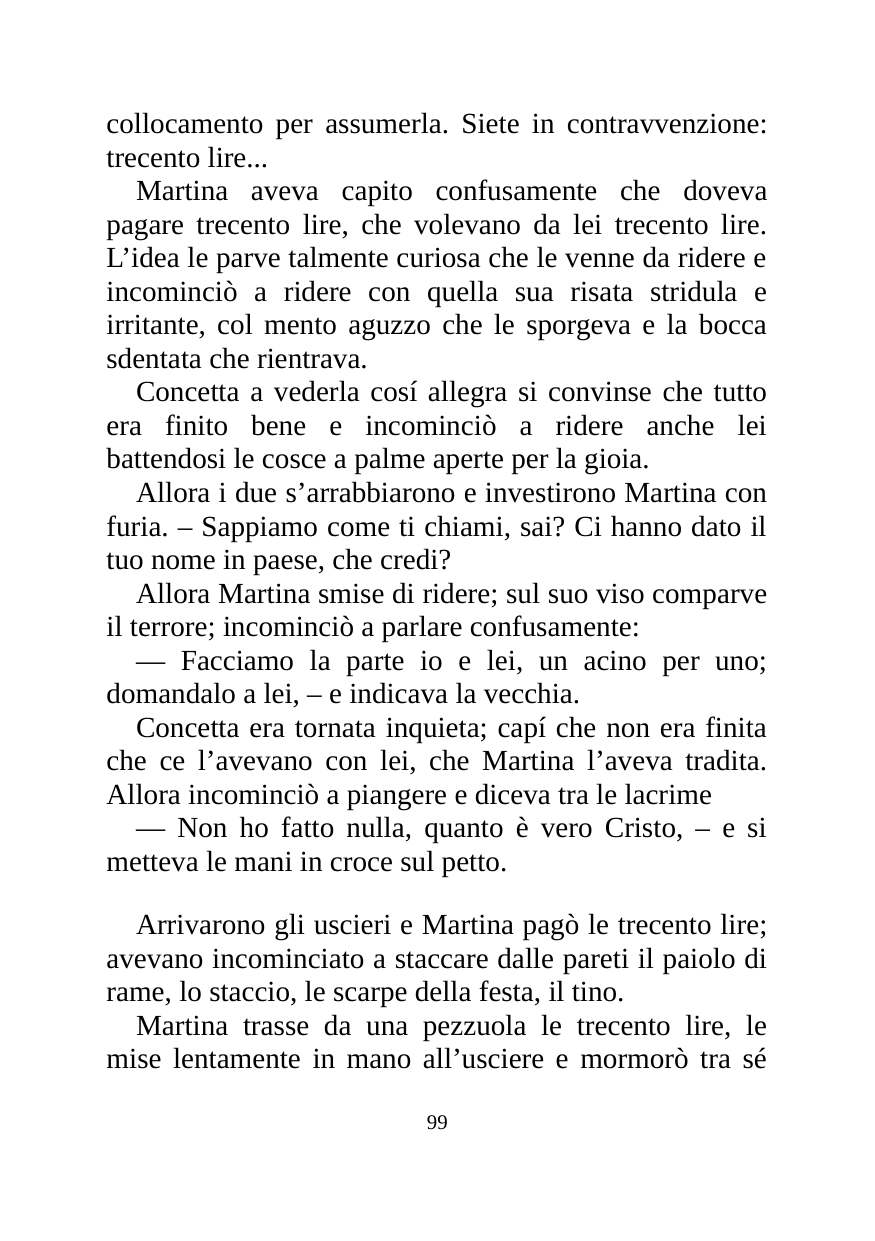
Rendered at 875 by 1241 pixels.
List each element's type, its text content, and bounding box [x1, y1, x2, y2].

text Arrivarono gli uscieri e Martina pagò le trecento lire; avevano incominciato a staccare dalle pareti il paiolo di rame, lo staccio, le scarpe della festa, il tino. [106, 907, 768, 1008]
text Allora Martina smise di ridere; sul suo viso comparve il terrore; incominciò a parlare confusamente: [106, 576, 768, 643]
text Concetta a vederla cosí allegra si convinse che tutto era finito bene e incominciò a ridere anche lei battendosi le cosce a palme aperte per la gioia. [106, 374, 768, 475]
text Allora i due s’arrabbiarono e investirono Martina con furia. – Sappiamo come ti chiami, sai? Ci hanno dato il tuo nome in paese, che credi? [106, 475, 768, 576]
text Martina trasse da una pezzuola le trecento lire, le mise lentamente in mano all’usciere e mormorò tra sé [106, 1008, 768, 1075]
text collocamento per assumerla. Siete in contravvenzione: trecento lire... [106, 106, 768, 173]
text Martina aveva capito confusamente che doveva pagare trecento lire, che volevano da lei trecento lire. L’idea le parve talmente curiosa che le venne da ridere e incominciò a ridere con quella sua risata stridula e irritante, col mento aguzzo che le sporgeva e la bocca sdentata che rientrava. [106, 173, 768, 374]
text Concetta era tornata inquieta; capí che non era finita che ce l’avevano con lei, che Martina l’aveva tradita. Allora incominciò a piangere e diceva tra le lacrime [106, 710, 768, 811]
text — Facciamo la parte io e lei, un acino per uno; domandalo a lei, – e indicava la vecchia. [106, 643, 768, 710]
text — Non ho fatto nulla, quanto è vero Cristo, – e si metteva le mani in croce sul petto. [106, 811, 768, 878]
